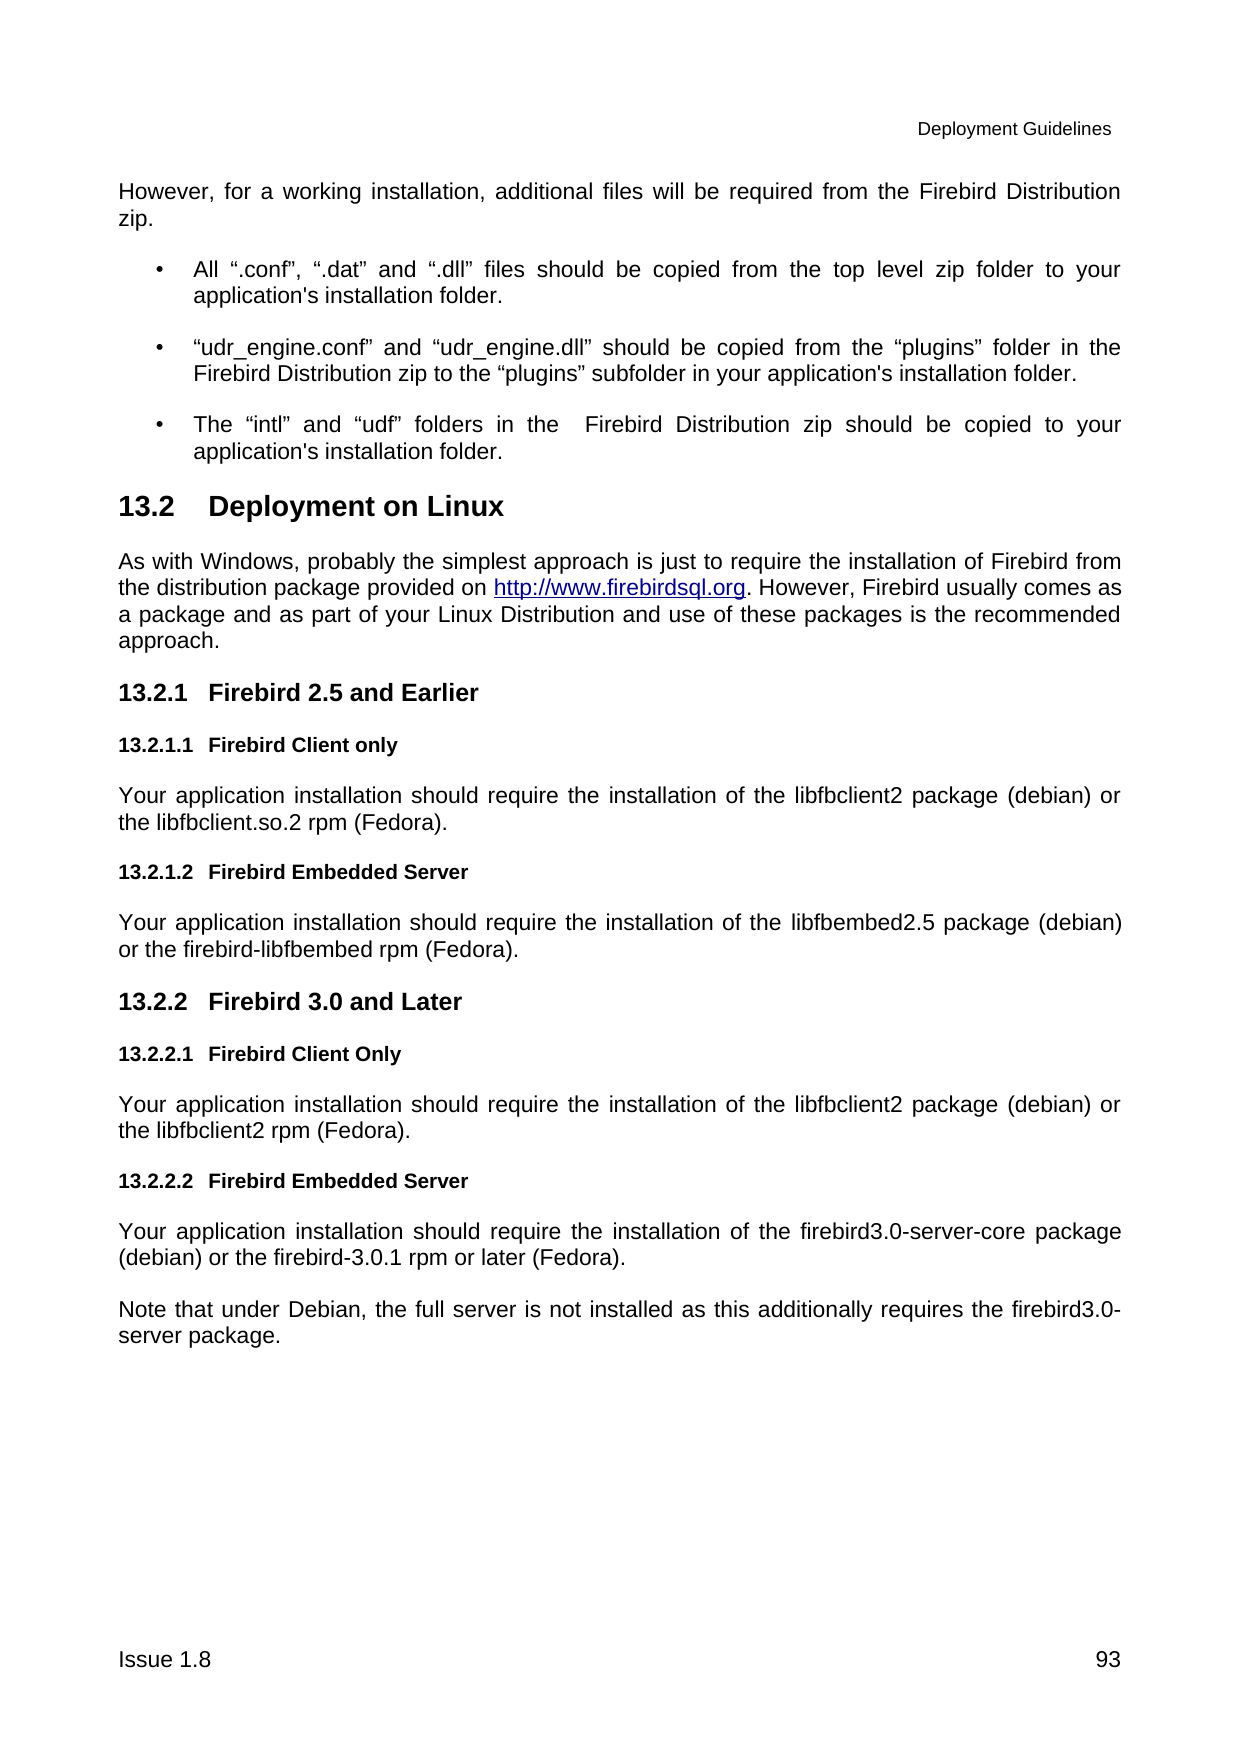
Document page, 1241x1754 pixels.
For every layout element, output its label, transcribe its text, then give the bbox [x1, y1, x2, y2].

list The “intl” and “udf” folders in the Firebird Distribution zip should be copied to your application's installation folder. [156, 411, 1122, 464]
text However, for a working installation, additional files will be required from the Firebird Distribution zip. [118, 178, 1122, 231]
text Note that under Debian, the full server is not installed as this additionally requires the firebird3.0-server package. [118, 1296, 1122, 1348]
text Your application installation should require the installation of the libfbclient2 package (debian) or the libfbclient.so.2 rpm (Fedora). [118, 782, 1122, 835]
subtitle Firebird Client only [118, 733, 1122, 757]
subtitle Firebird Embedded Server [118, 1168, 1122, 1192]
subtitle Firebird 3.0 and Later [118, 987, 1122, 1016]
text Your application installation should require the installation of the libfbembed2.5 package (debian) or the firebird-libfbembed rpm (Fedora). [118, 909, 1122, 962]
list All “.conf”, “.dat” and “.dll” files should be copied from the top level zip folder to your application's installation folder. [156, 256, 1122, 308]
text Your application installation should require the installation of the libfbclient2 package (debian) or the libfbclient2 rpm (Fedora). [118, 1091, 1122, 1143]
subtitle Firebird Client Only [118, 1041, 1122, 1065]
list “udr_engine.conf” and “udr_engine.dll” should be copied from the “plugins” folder in the Firebird Distribution zip to the “plugins” subfolder in your application's installation folder. [156, 333, 1122, 386]
subtitle Firebird Embedded Server [118, 860, 1122, 884]
subtitle Deployment on Linux [118, 489, 1122, 522]
text Your application installation should require the installation of the firebird3.0-server-core package (debian) or the firebird-3.0.1 rpm or later (Fedora). [118, 1218, 1122, 1271]
subtitle Firebird 2.5 and Earlier [118, 678, 1122, 707]
text As with Windows, probably the simplest approach is just to require the installation of Firebird from the distribution package provided on http://www.firebirdsql.org. However, Firebird usually comes as a package and as part of your Linux Distribution and use of these packages is the recommended approach. [118, 548, 1122, 653]
